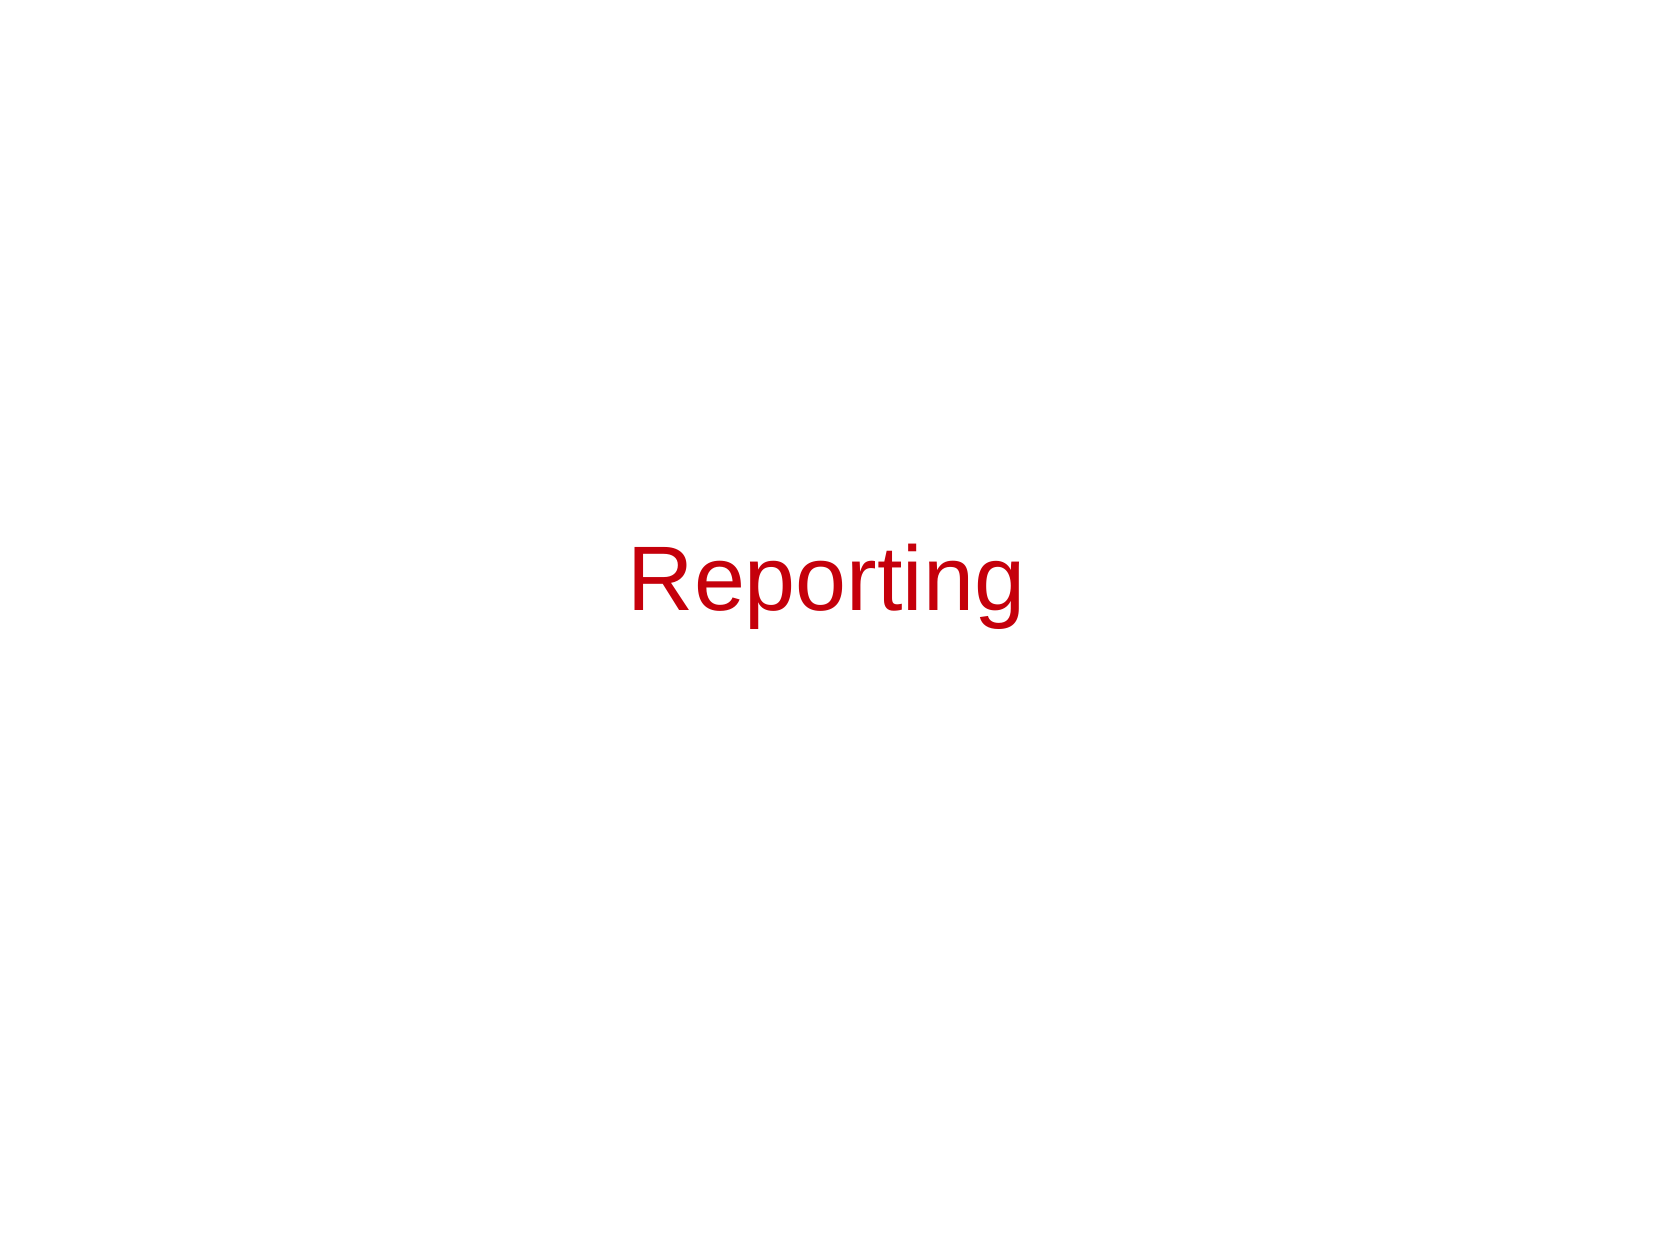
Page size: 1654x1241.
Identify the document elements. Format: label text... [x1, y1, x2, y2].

subtitle Reporting [82, 49, 1571, 1109]
